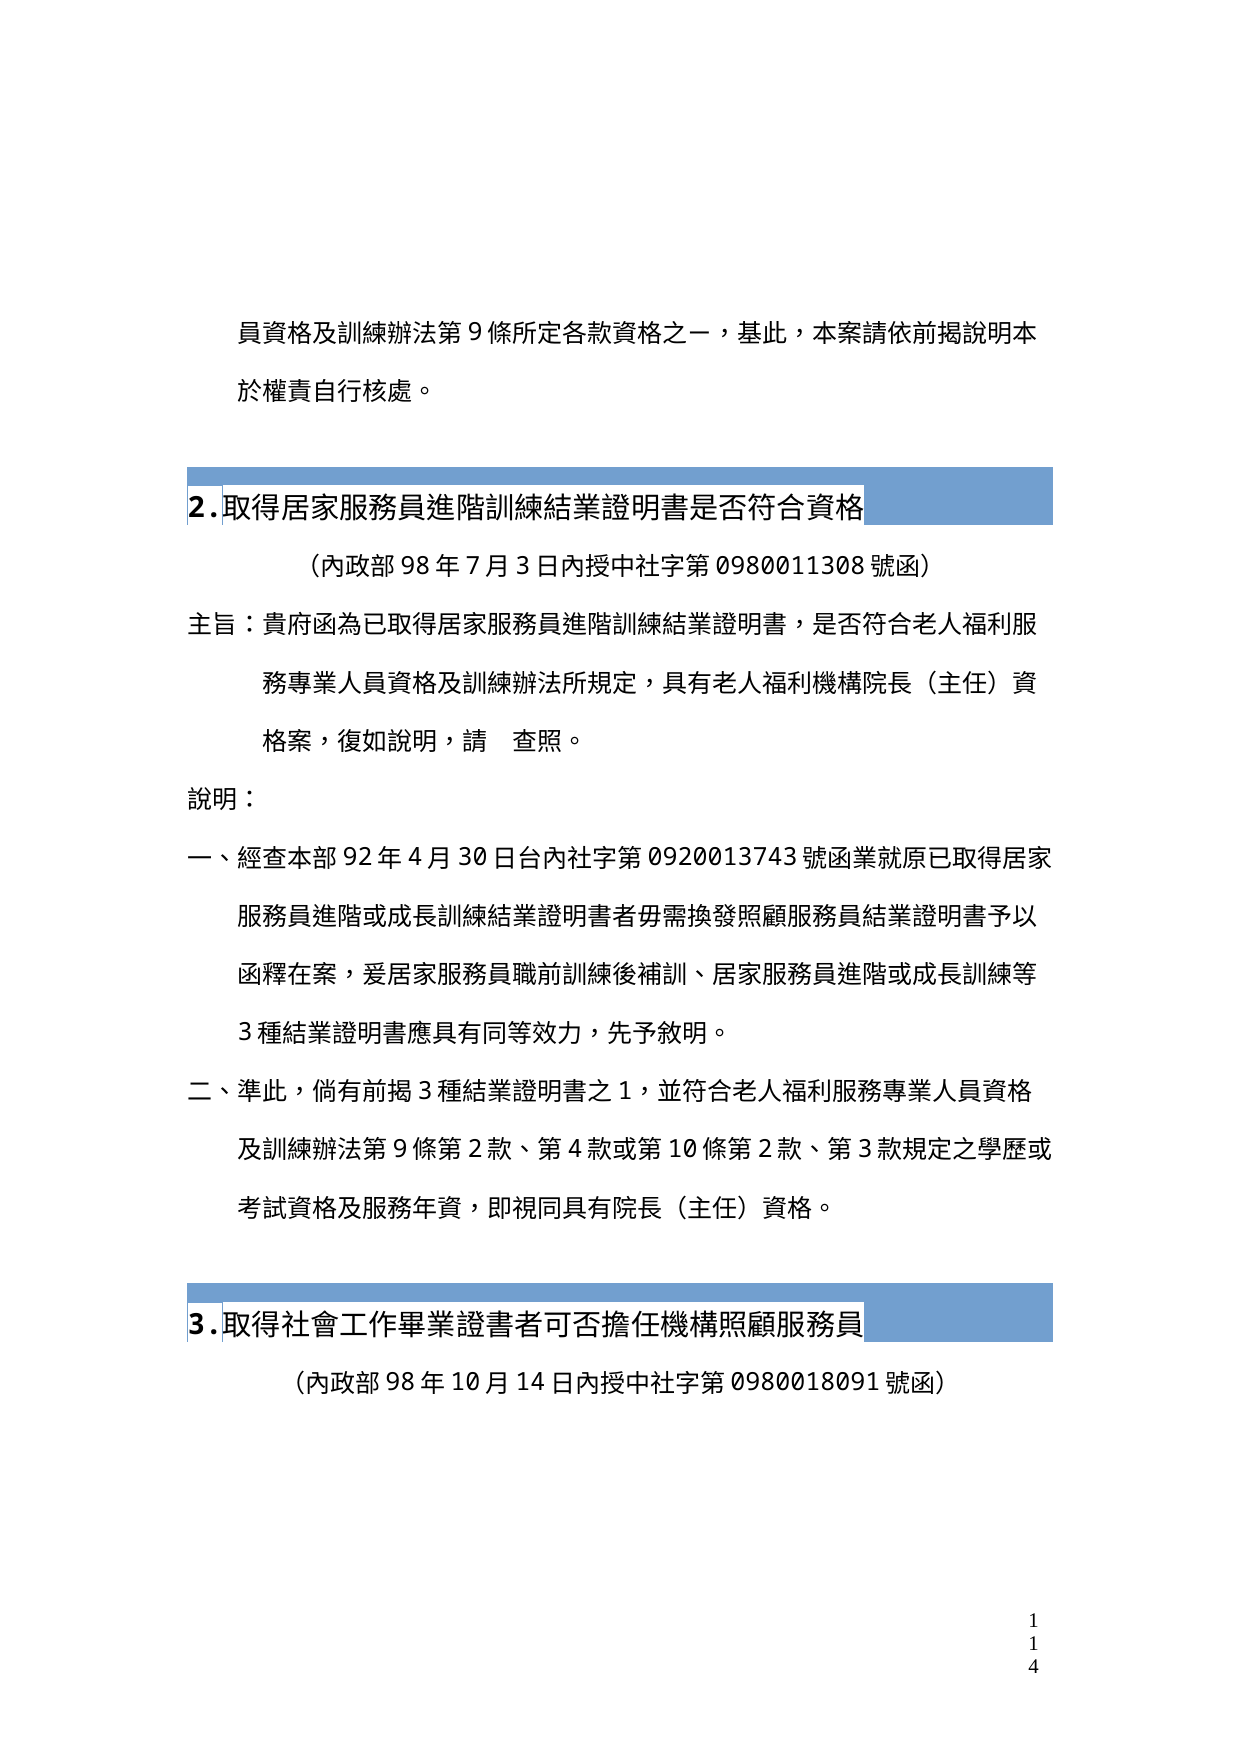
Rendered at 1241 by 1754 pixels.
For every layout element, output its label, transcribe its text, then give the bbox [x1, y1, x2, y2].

text 3.取得社會工作畢業證書者可否擔任機構照顧服務員 [187, 1283, 1053, 1342]
text 一、經查本部92年4月30日台內社字第0920013743號函業就原已取得居家服務員進階或成長訓練結業證明書者毋需換發照顧服務員結業證明書予以函釋在案，爰居家服務員職前訓練後補訓、居家服務員進階或成長訓練等3種結業證明書應具有同等效力，先予敘明。 [187, 817, 1053, 1050]
text （內政部98年10月14日內授中社字第0980018091號函） [187, 1342, 1053, 1400]
text 2.取得居家服務員進階訓練結業證明書是否符合資格 [187, 467, 1053, 525]
text 二、準此，倘有前揭3種結業證明書之1，並符合老人福利服務專業人員資格及訓練辦法第9條第2款、第4款或第10條第2款、第3款規定之學歷或考試資格及服務年資，即視同具有院長（主任）資格。 [187, 1050, 1053, 1225]
text 員資格及訓練辦法第9條所定各款資格之ㄧ，基此，本案請依前揭說明本於權責自行核處。 [187, 292, 1053, 408]
text （內政部98年7月3日內授中社字第0980011308號函） [187, 525, 1053, 583]
text 主旨：貴府函為已取得居家服務員進階訓練結業證明書，是否符合老人福利服務專業人員資格及訓練辦法所規定，具有老人福利機構院長（主任）資格案，復如說明，請 查照。 [187, 583, 1053, 758]
text 說明： [187, 758, 1053, 817]
